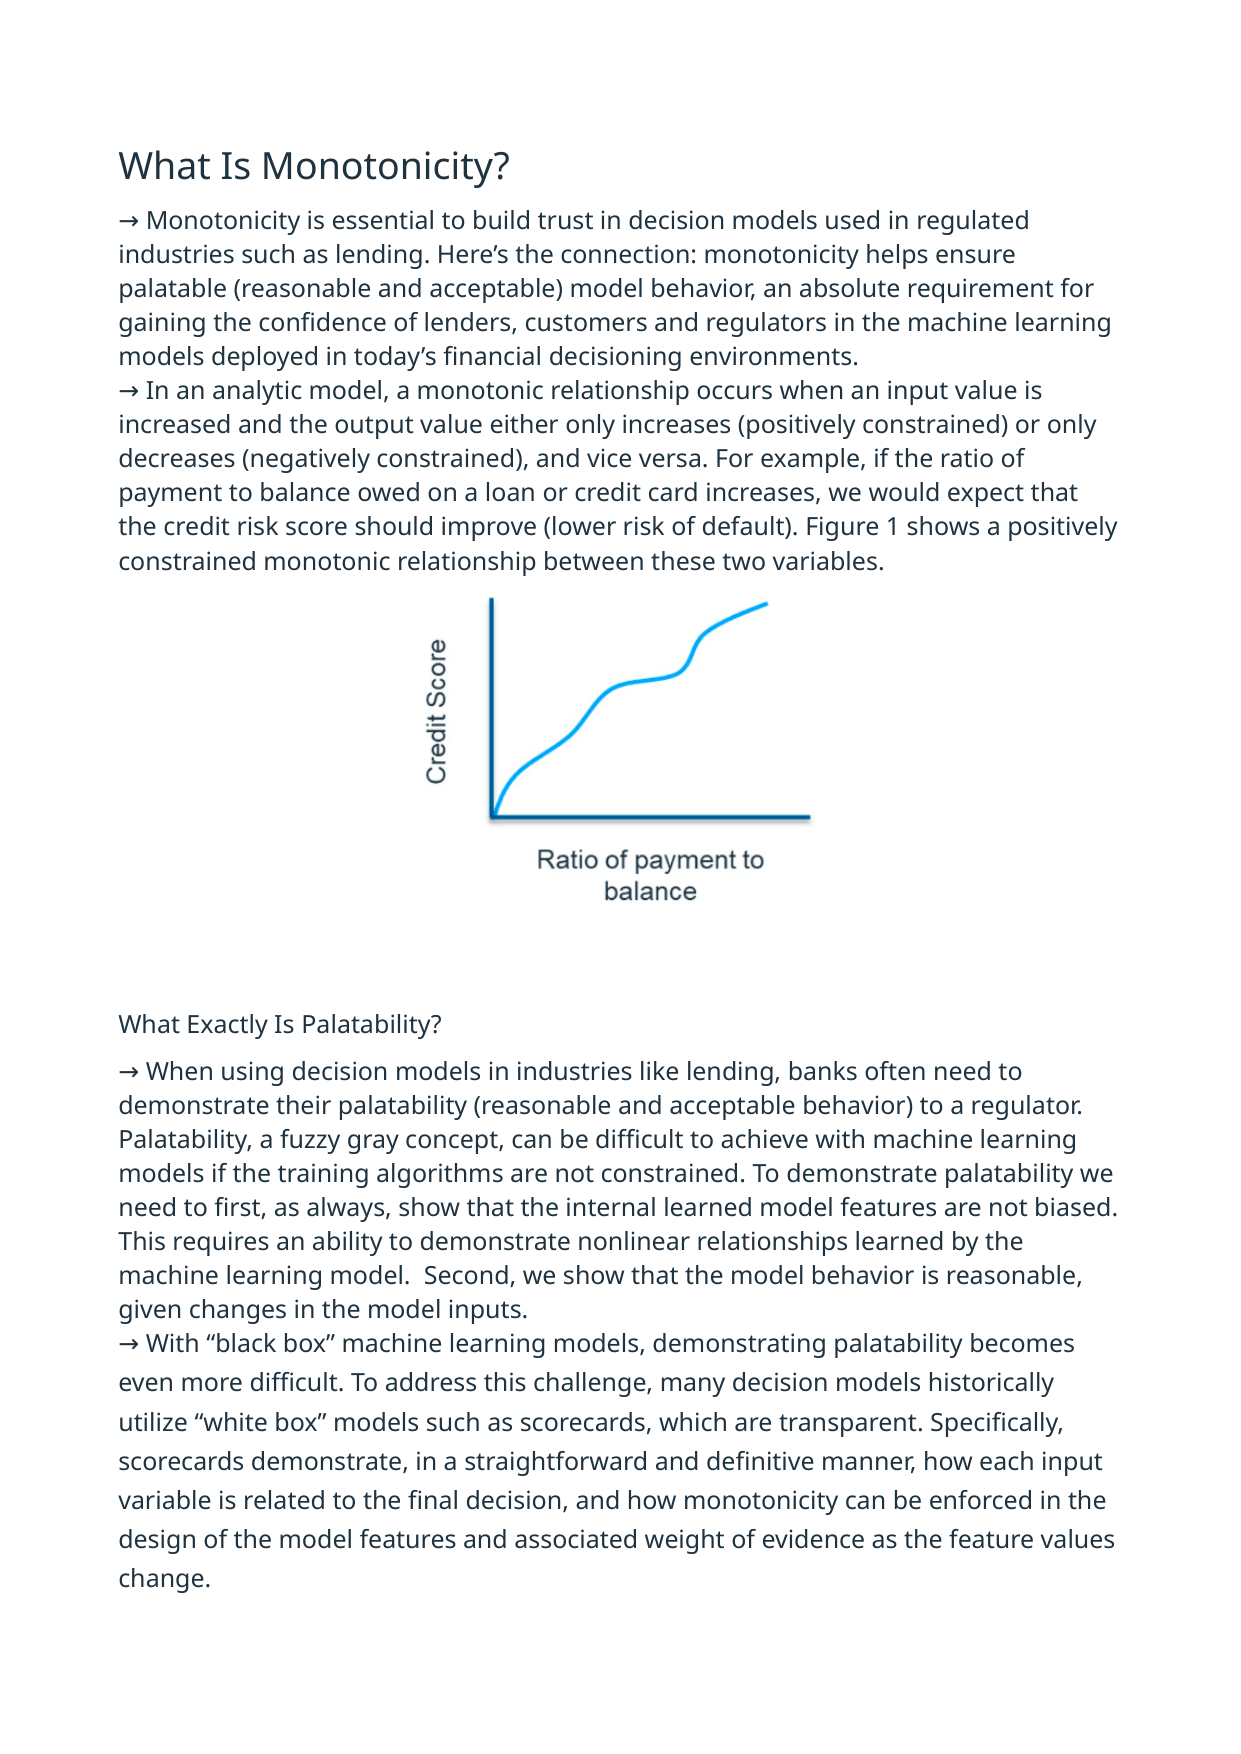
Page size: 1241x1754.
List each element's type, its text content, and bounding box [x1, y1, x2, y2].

text → With “black box” machine learning models, demonstrating palatability becomes even more difficult. To address this challenge, many decision models historically utilize “white box” models such as scorecards, which are transparent. Specifically, scorecards demonstrate, in a straightforward and definitive manner, how each input variable is related to the final decision, and how monotonicity can be enforced in the design of the model features and associated weight of evidence as the feature values change. [118, 1326, 1122, 1595]
picture [420, 577, 820, 912]
subtitle What Exactly Is Palatability? [118, 1007, 1122, 1041]
text → In an analytic model, a monotonic relationship occurs when an input value is increased and the output value either only increases (positively constrained) or only decreases (negatively constrained), and vice versa. For example, if the ratio of payment to balance owed on a loan or credit card increases, we would expect that the credit risk score should improve (lower risk of default). Figure 1 shows a positively constrained monotonic relationship between these two variables. [118, 373, 1122, 577]
text → Monotonicity is essential to build trust in decision models used in regulated industries such as lending. Here’s the connection: monotonicity helps ensure palatable (reasonable and acceptable) model behavior, an absolute requirement for gaining the confidence of lenders, customers and regulators in the machine learning models deployed in today’s financial decisioning environments. [118, 202, 1122, 373]
subtitle What Is Monotonicity? [118, 139, 1122, 190]
text → When using decision models in industries like lending, banks often need to demonstrate their palatability (reasonable and acceptable behavior) to a regulator. Palatability, a fuzzy gray concept, can be difficult to achieve with machine learning models if the training algorithms are not constrained. To demonstrate palatability we need to first, as always, show that the internal learned model features are not biased. This requires an ability to demonstrate nonlinear relationships learned by the machine learning model. Second, we show that the model behavior is reasonable, given changes in the model inputs. [118, 1053, 1122, 1326]
